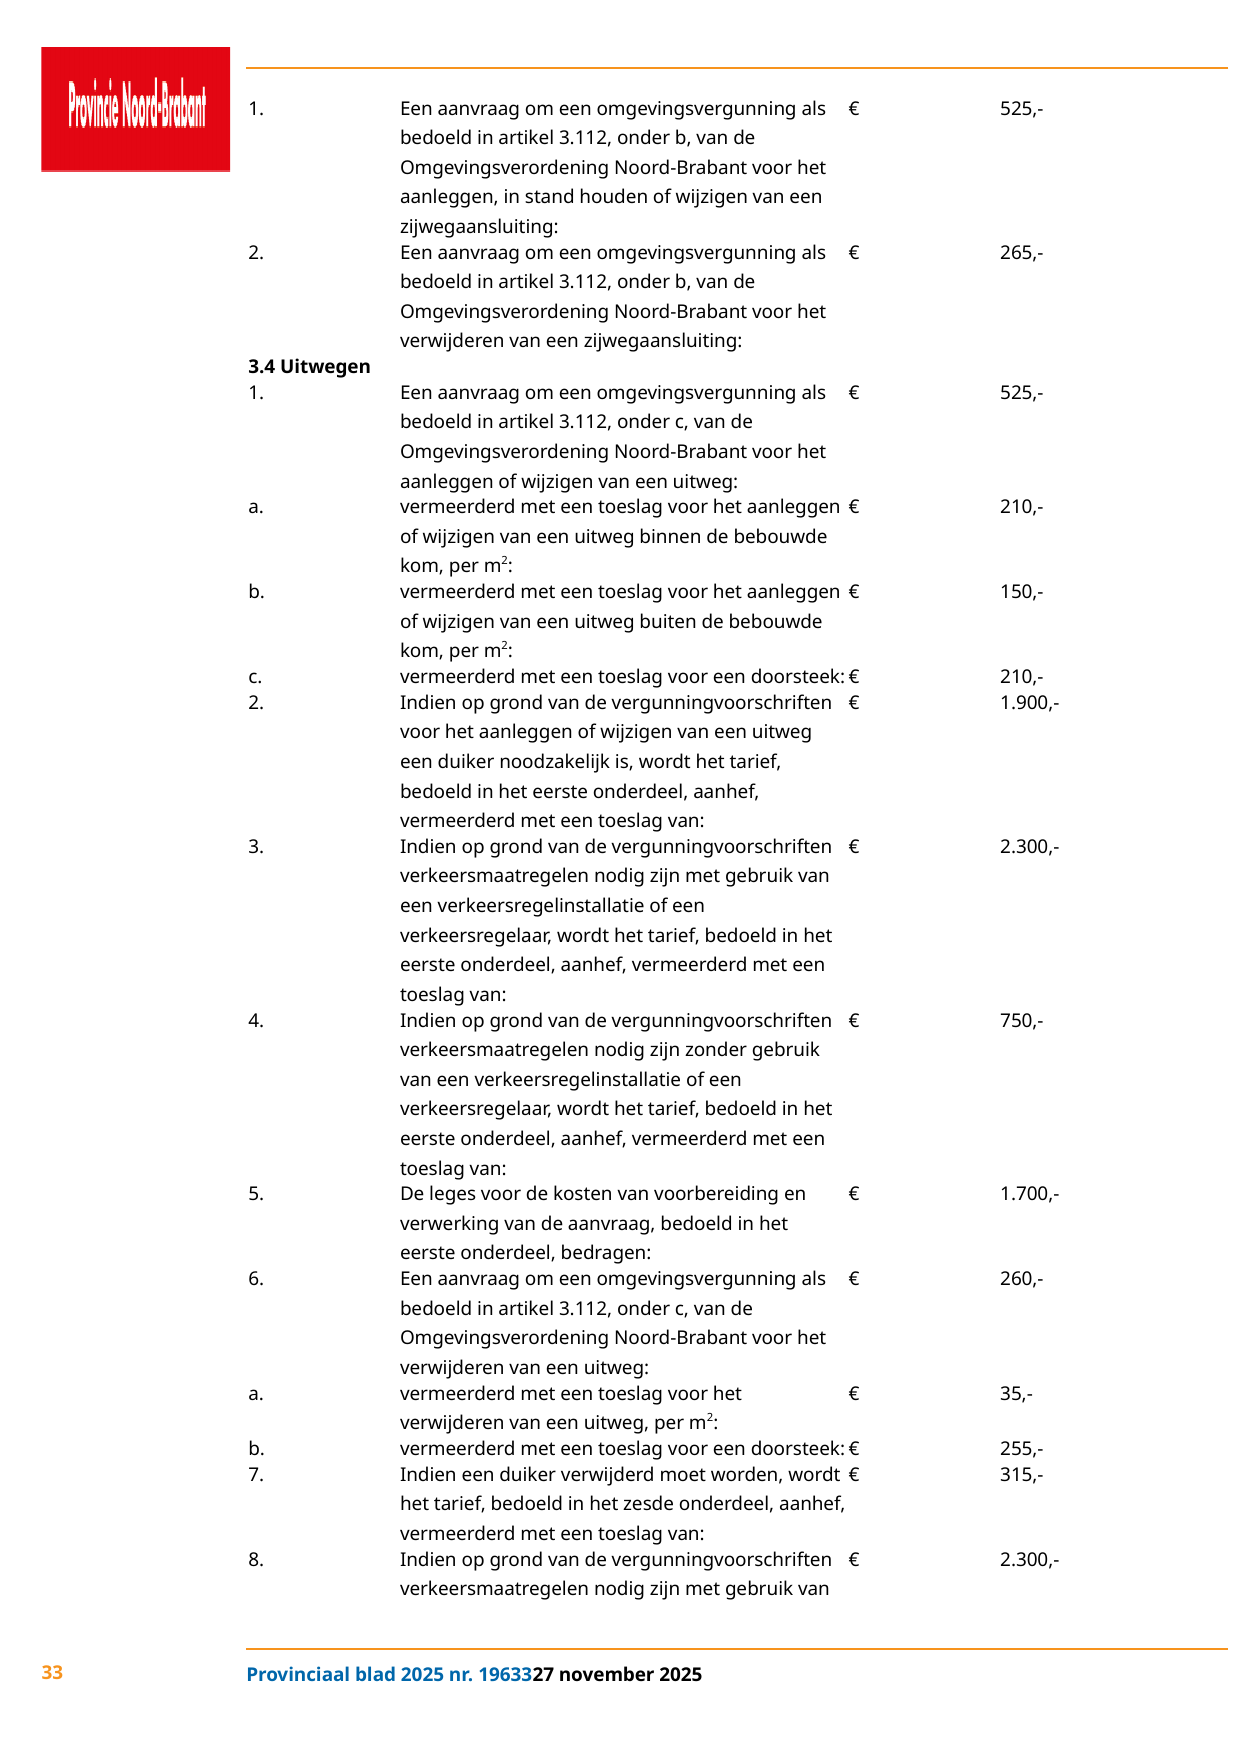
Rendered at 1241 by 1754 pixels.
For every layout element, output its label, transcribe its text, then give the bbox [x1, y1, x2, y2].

table_cell 6. [248, 1265, 400, 1380]
table_cell € [848, 1380, 1000, 1435]
table_cell 525,- [1000, 379, 1152, 493]
table_cell € [848, 239, 1000, 353]
table_cell € [848, 494, 1000, 578]
table_cell 5. [248, 1180, 400, 1265]
table_cell 150,- [1000, 579, 1152, 663]
table_cell 2.300,- [1000, 833, 1152, 1007]
table_cell 750,- [1000, 1007, 1152, 1180]
table_cell vermeerderd met een toeslag voor het aanleggen of wijzigen van een uitweg binnen de bebouwde kom, per m2: [400, 494, 848, 578]
table_cell b. [248, 579, 400, 663]
table_cell 260,- [1000, 1265, 1152, 1380]
table_cell 7. [248, 1461, 400, 1546]
table_cell 2. [248, 689, 400, 833]
table_cell vermeerderd met een toeslag voor een doorsteek: [400, 663, 848, 689]
table_cell € [848, 95, 1000, 239]
table_cell 3. [248, 833, 400, 1007]
table_cell 3.4 Uitwegen [248, 353, 1152, 379]
table_cell € [848, 1265, 1000, 1380]
table_cell 1.900,- [1000, 689, 1152, 833]
table_cell Indien op grond van de vergunningvoorschriften verkeersmaatregelen nodig zijn zonder gebruik van een verkeersregelinstallatie of een verkeersregelaar, wordt het tarief, bedoeld in het eerste onderdeel, aanhef, vermeerderd met een toeslag van: [400, 1007, 848, 1180]
table_cell € [848, 1546, 1000, 1601]
table_cell Indien op grond van de vergunningvoorschriften verkeersmaatregelen nodig zijn met gebruik van een verkeersregelinstallatie of een verkeersregelaar, wordt het tarief, bedoeld in het eerste onderdeel, aanhef, vermeerderd met een toeslag van: [400, 833, 848, 1007]
table_cell € [848, 1435, 1000, 1461]
table_cell 315,- [1000, 1461, 1152, 1546]
table_cell € [848, 1007, 1000, 1180]
table_cell 35,- [1000, 1380, 1152, 1435]
table_cell Indien een duiker verwijderd moet worden, wordt het tarief, bedoeld in het zesde onderdeel, aanhef, vermeerderd met een toeslag van: [400, 1461, 848, 1546]
table_cell vermeerderd met een toeslag voor een doorsteek: [400, 1435, 848, 1461]
table_cell Een aanvraag om een omgevingsvergunning als bedoeld in artikel 3.112, onder c, van de Omgevingsverordening Noord-Brabant voor het verwijderen van een uitweg: [400, 1265, 848, 1380]
table_cell 210,- [1000, 494, 1152, 578]
table_cell € [848, 833, 1000, 1007]
table_cell b. [248, 1435, 400, 1461]
table_cell c. [248, 663, 400, 689]
table_cell 210,- [1000, 663, 1152, 689]
table_cell 8. [248, 1546, 400, 1601]
table_cell 255,- [1000, 1435, 1152, 1461]
table_cell € [848, 1461, 1000, 1546]
table_cell vermeerderd met een toeslag voor het aanleggen of wijzigen van een uitweg buiten de bebouwde kom, per m2: [400, 579, 848, 663]
table_cell 2. [248, 239, 400, 353]
table_cell Een aanvraag om een omgevingsvergunning als bedoeld in artikel 3.112, onder b, van de Omgevingsverordening Noord-Brabant voor het aanleggen, in stand houden of wijzigen van een zijwegaansluiting: [400, 95, 848, 239]
table_cell € [848, 579, 1000, 663]
table_cell a. [248, 1380, 400, 1435]
table_cell 1.700,- [1000, 1180, 1152, 1265]
table_cell 4. [248, 1007, 400, 1180]
table_cell € [848, 1180, 1000, 1265]
table_cell a. [248, 494, 400, 578]
table_cell 525,- [1000, 95, 1152, 239]
table_cell vermeerderd met een toeslag voor het verwijderen van een uitweg, per m2: [400, 1380, 848, 1435]
table_cell Een aanvraag om een omgevingsvergunning als bedoeld in artikel 3.112, onder c, van de Omgevingsverordening Noord-Brabant voor het aanleggen of wijzigen van een uitweg: [400, 379, 848, 493]
table_cell € [848, 379, 1000, 493]
table_cell 1. [248, 95, 400, 239]
table_cell 2.300,- [1000, 1546, 1152, 1601]
table_cell Indien op grond van de vergunningvoorschriften voor het aanleggen of wijzigen van een uitweg een duiker noodzakelijk is, wordt het tarief, bedoeld in het eerste onderdeel, aanhef, vermeerderd met een toeslag van: [400, 689, 848, 833]
table_cell Indien op grond van de vergunningvoorschriften verkeersmaatregelen nodig zijn met gebruik van [400, 1546, 848, 1601]
table_cell 1. [248, 379, 400, 493]
table_cell De leges voor de kosten van voorbereiding en verwerking van de aanvraag, bedoeld in het eerste onderdeel, bedragen: [400, 1180, 848, 1265]
table_cell € [848, 689, 1000, 833]
table_cell Een aanvraag om een omgevingsvergunning als bedoeld in artikel 3.112, onder b, van de Omgevingsverordening Noord-Brabant voor het verwijderen van een zijwegaansluiting: [400, 239, 848, 353]
table_cell € [848, 663, 1000, 689]
table_cell 265,- [1000, 239, 1152, 353]
picture [41, 47, 231, 172]
